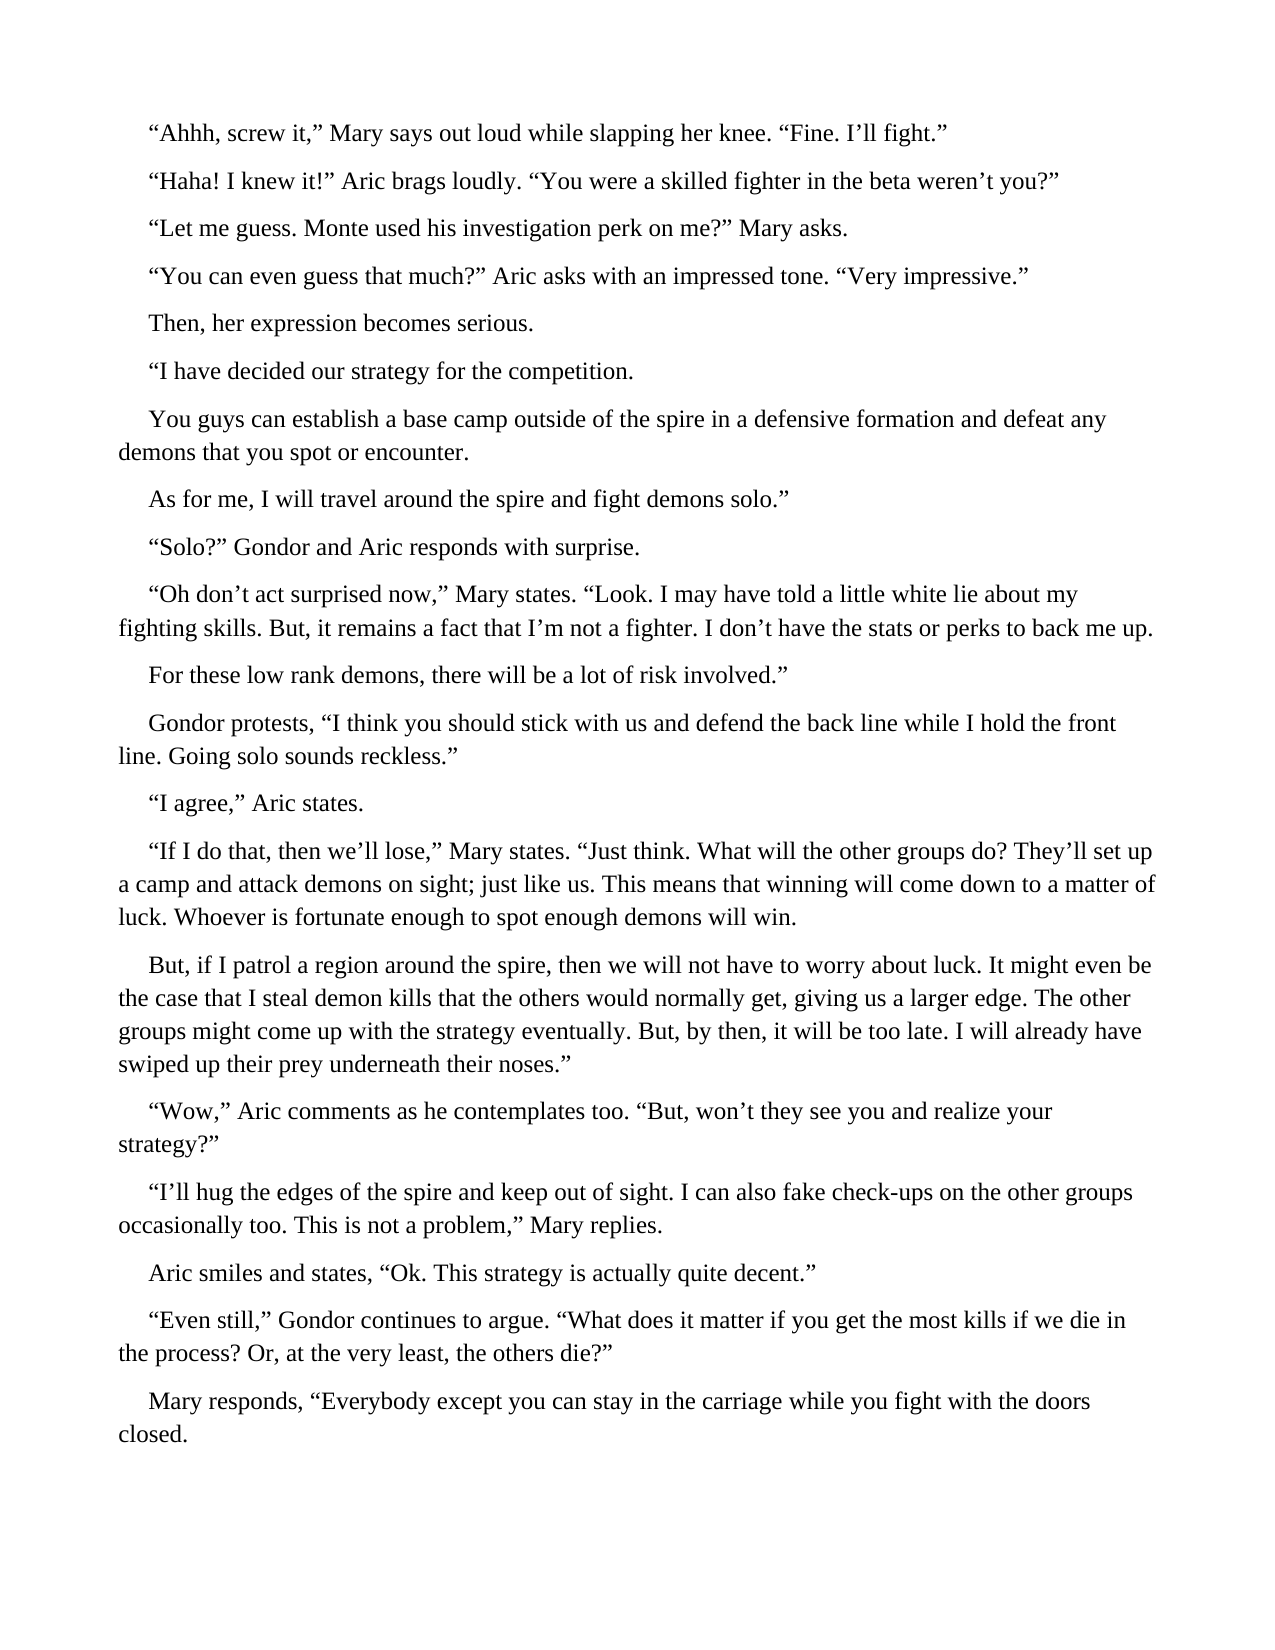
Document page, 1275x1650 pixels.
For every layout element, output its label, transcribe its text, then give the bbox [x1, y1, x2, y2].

text Then, her expression becomes serious. [118, 308, 1157, 337]
text “Ahhh, screw it,” Mary says out loud while slapping her knee. “Fine. I’ll fight.” [118, 118, 1157, 147]
text “Haha! I knew it!” Aric brags loudly. “You were a skilled fighter in the beta weren’t you?” [118, 166, 1157, 194]
text “Oh don’t act surprised now,” Mary states. “Look. I may have told a little white lie about my fighting skills. But, it remains a fact that I’m not a fighter. I don’t have the stats or perks to back me up. [118, 579, 1157, 641]
text “I have decided our strategy for the competition. [118, 356, 1157, 385]
text “You can even guess that much?” Aric asks with an impressed tone. “Very impressive.” [118, 261, 1157, 290]
text “If I do that, then we’ll lose,” Mary states. “Just think. What will the other groups do? They’ll set up a camp and attack demons on sight; just like us. This means that winning will come down to a matter of luck. Whoever is fortunate enough to spot enough demons will win. [118, 836, 1157, 931]
text You guys can establish a base camp outside of the spire in a defensive formation and defeat any demons that you spot or encounter. [118, 404, 1157, 466]
text But, if I patrol a region around the spire, then we will not have to worry about luck. It might even be the case that I steal demon kills that the others would normally get, giving us a larger edge. The other groups might come up with the strategy eventually. But, by then, it will be too late. I will already have swiped up their prey underneath their noses.” [118, 950, 1157, 1077]
text As for me, I will travel around the spire and fight demons solo.” [118, 484, 1157, 513]
text Mary responds, “Everybody except you can stay in the carriage while you fight with the doors closed. [118, 1386, 1157, 1448]
text “Solo?” Gondor and Aric responds with surprise. [118, 532, 1157, 561]
text Aric smiles and states, “Ok. This strategy is actually quite decent.” [118, 1258, 1157, 1286]
text “Even still,” Gondor continues to argue. “What does it matter if you get the most kills if we die in the process? Or, at the very least, the others die?” [118, 1305, 1157, 1367]
text “Let me guess. Monte used his investigation perk on me?” Mary asks. [118, 213, 1157, 242]
text “I’ll hug the edges of the spire and keep out of sight. I can also fake check-ups on the other groups occasionally too. This is not a problem,” Mary replies. [118, 1177, 1157, 1239]
text “I agree,” Aric states. [118, 788, 1157, 817]
text “Wow,” Aric comments as he contemplates too. “But, won’t they see you and realize your strategy?” [118, 1096, 1157, 1158]
text For these low rank demons, there will be a lot of risk involved.” [118, 660, 1157, 689]
text Gondor protests, “I think you should stick with us and defend the back line while I hold the front line. Going solo sounds reckless.” [118, 708, 1157, 769]
